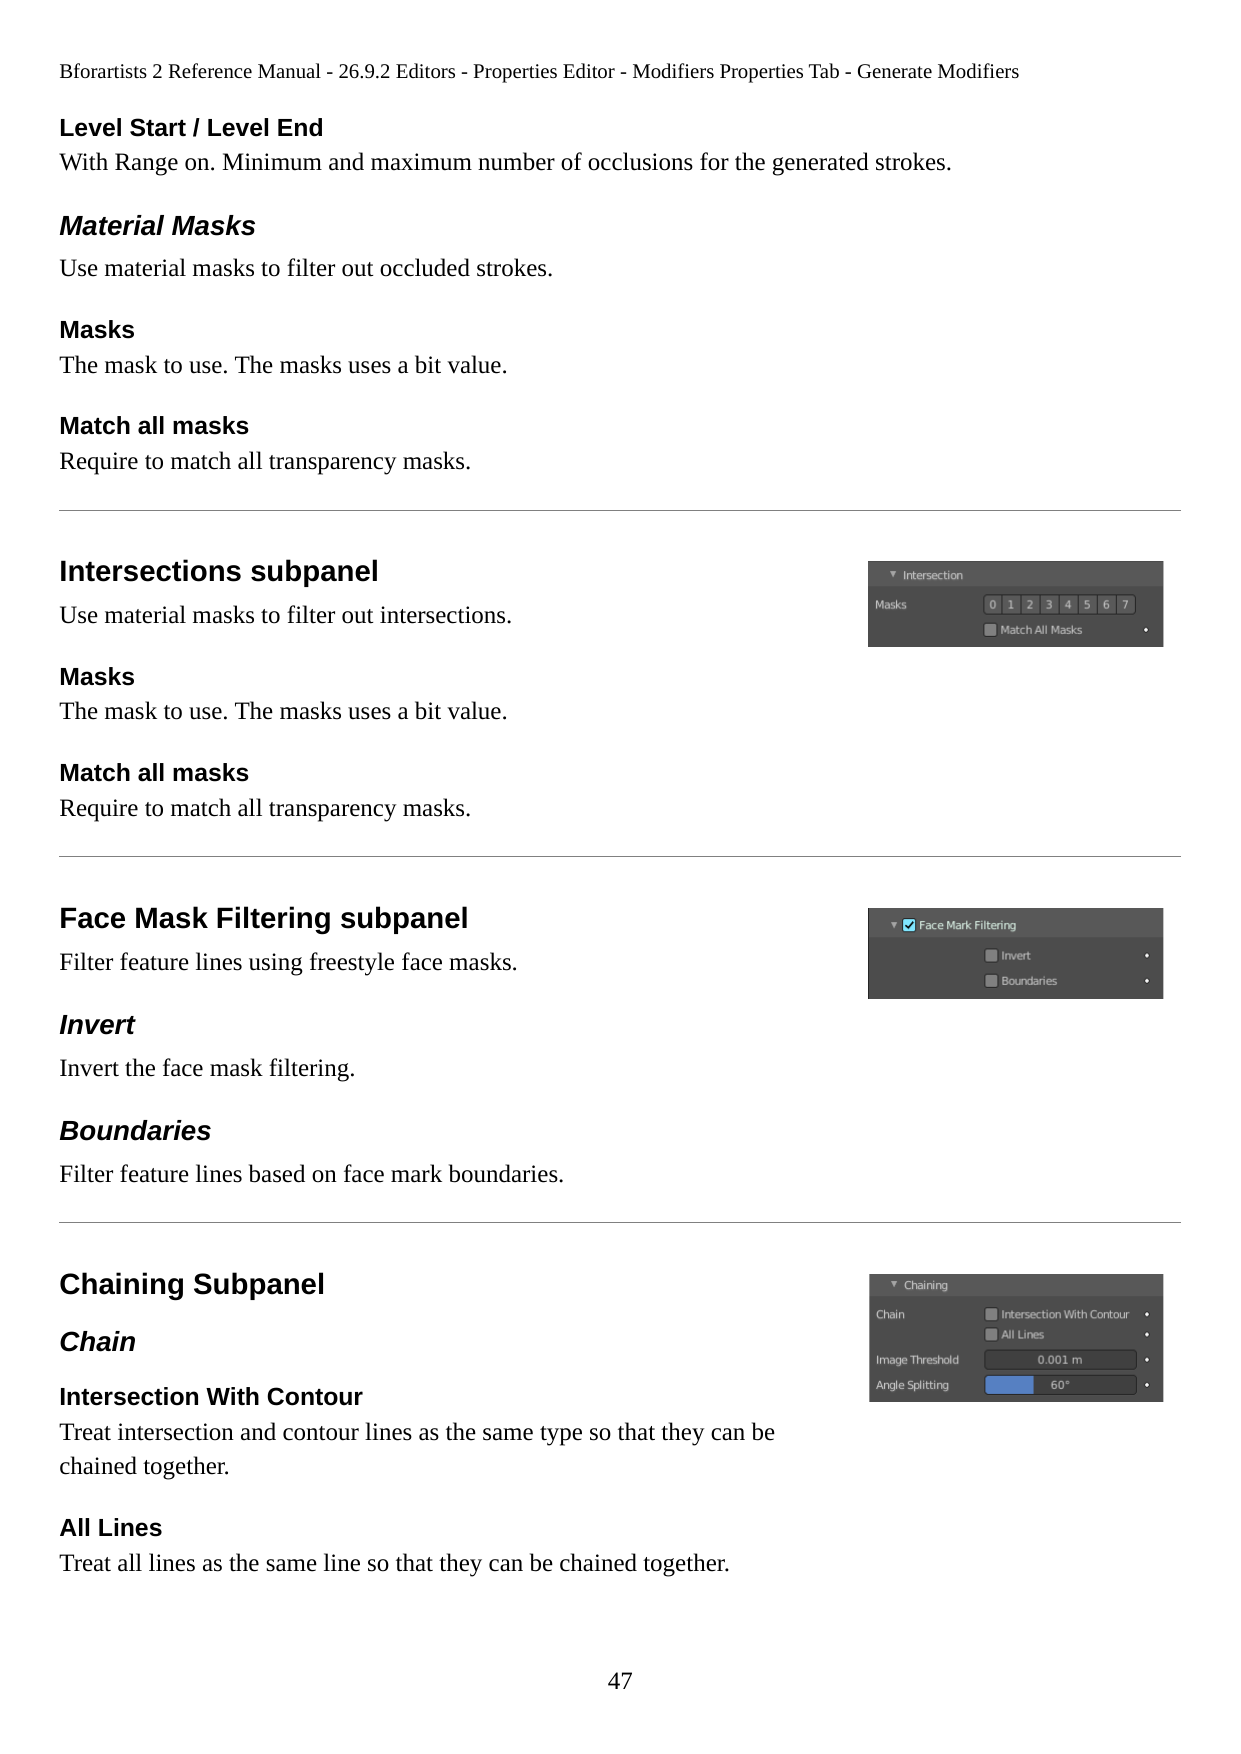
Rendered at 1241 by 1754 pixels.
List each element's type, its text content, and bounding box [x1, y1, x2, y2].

text The mask to use. The masks uses a bit value. [59, 350, 1181, 378]
subtitle Match all masks [59, 758, 1181, 787]
picture [869, 1274, 1164, 1402]
picture [868, 561, 1164, 647]
subtitle Masks [59, 662, 1181, 690]
subtitle Level Start / Level End [59, 113, 1181, 141]
text Filter feature lines based on face mark boundaries. [59, 1159, 1181, 1187]
subtitle Material Masks [59, 209, 1181, 241]
text Use material masks to filter out occluded strokes. [59, 253, 1181, 282]
subtitle Chaining Subpanel [59, 1267, 1181, 1300]
subtitle [1164, 1325, 1181, 1357]
subtitle Match all masks [59, 411, 1181, 440]
text The mask to use. The masks uses a bit value. [59, 696, 1181, 725]
text Invert the face mask filtering. [59, 1053, 1181, 1082]
subtitle Invert [59, 1008, 1181, 1040]
subtitle Intersections subpanel [59, 554, 1181, 588]
text Require to match all transparency masks. [59, 446, 1181, 475]
subtitle Intersection With Contour [59, 1382, 1181, 1411]
text With Range on. Minimum and maximum number of occlusions for the generated strokes. [59, 147, 1181, 176]
picture [868, 908, 1164, 999]
subtitle Masks [59, 315, 1181, 343]
text Treat intersection and contour lines as the same type so that they can be chained together. [59, 1417, 1181, 1480]
text Use material masks to filter out intersections. [59, 600, 868, 629]
subtitle Chain [59, 1325, 869, 1357]
subtitle Face Mask Filtering subpanel [59, 901, 1181, 934]
text Require to match all transparency masks. [59, 793, 1181, 822]
subtitle Boundaries [59, 1114, 1181, 1146]
text Filter feature lines using freestyle face masks. [59, 947, 868, 976]
text Treat all lines as the same line so that they can be chained together. [59, 1548, 1181, 1577]
subtitle All Lines [59, 1513, 1181, 1542]
